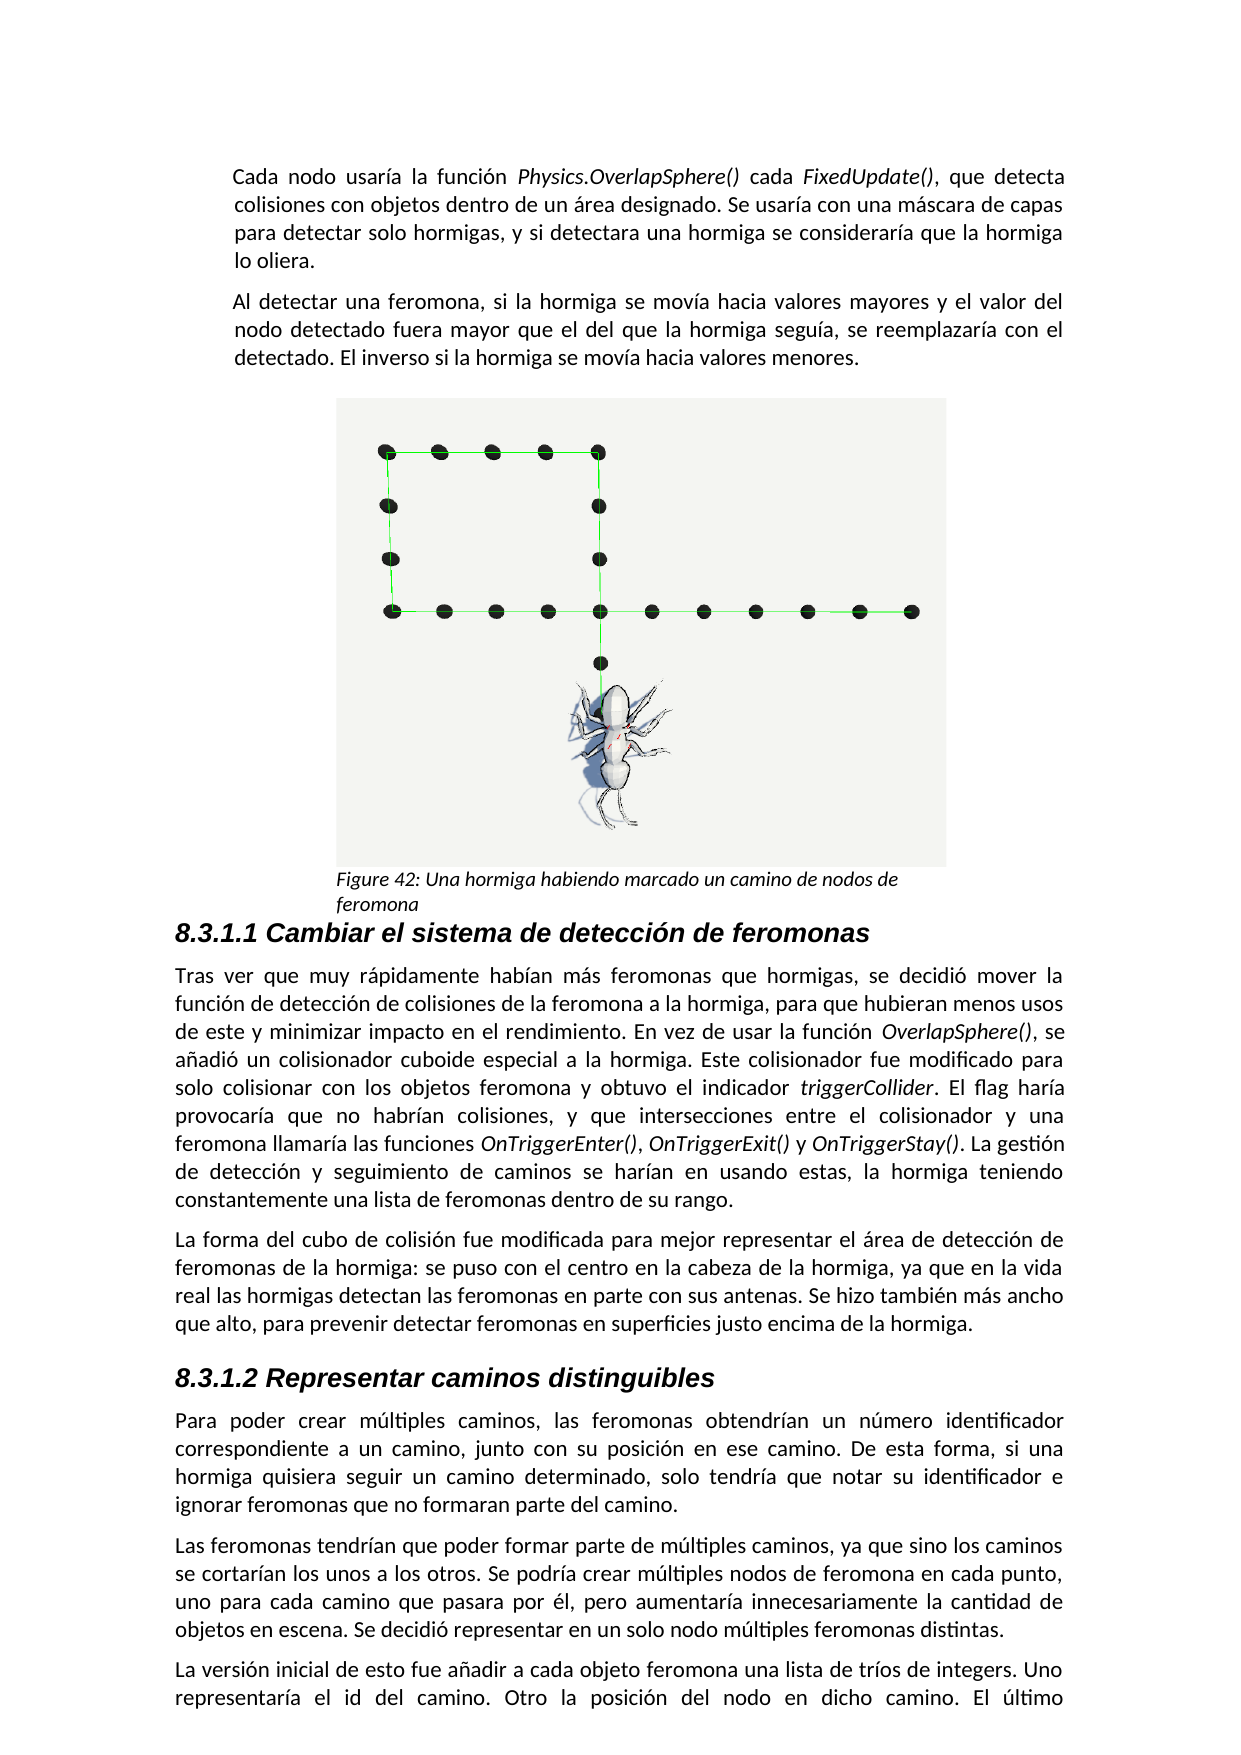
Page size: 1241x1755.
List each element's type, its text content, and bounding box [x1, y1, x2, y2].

subtitle Cambiar el sistema de detección de feromonas [175, 386, 1065, 948]
text Figure 42: Una hormiga habiendo marcado un camino de nodos de feromona [336, 867, 947, 917]
picture [336, 398, 947, 867]
text La versión inicial de esto fue añadir a cada objeto feromona una lista de tríos de integers. Uno representaría el id del camino. Otro la posición del nodo en dicho camino. El último [175, 1655, 1065, 1711]
text Para poder crear múltiples caminos, las feromonas obtendrían un número identificador correspondiente a un camino, junto con su posición en ese camino. De esta forma, si una hormiga quisiera seguir un camino determinado, solo tendría que notar su identificador e ignorar feromonas que no formaran parte del camino. [175, 1406, 1065, 1518]
list Cada nodo usaría la función Physics.OverlapSphere() cada FixedUpdate(), que detecta colisiones con objetos dentro de un área designado. Se usaría con una máscara de capas para detectar solo hormigas, y si detectara una hormiga se consideraría que la hormiga lo oliera. [204, 162, 1065, 274]
text Las feromonas tendrían que poder formar parte de múltiples caminos, ya que sino los caminos se cortarían los unos a los otros. Se podría crear múltiples nodos de feromona en cada punto, uno para cada camino que pasara por él, pero aumentaría innecesariamente la cantidad de objetos en escena. Se decidió representar en un solo nodo múltiples feromonas distintas. [175, 1531, 1065, 1643]
text La forma del cubo de colisión fue modificada para mejor representar el área de detección de feromonas de la hormiga: se puso con el centro en la cabeza de la hormiga, ya que en la vida real las hormigas detectan las feromonas en parte con sus antenas. Se hizo también más ancho que alto, para prevenir detectar feromonas en superficies justo encima de la hormiga. [175, 1225, 1065, 1337]
list Al detectar una feromona, si la hormiga se movía hacia valores mayores y el valor del nodo detectado fuera mayor que el del que la hormiga seguía, se reemplazaría con el detectado. El inverso si la hormiga se movía hacia valores menores. [204, 287, 1065, 371]
text Tras ver que muy rápidamente habían más feromonas que hormigas, se decidió mover la función de detección de colisiones de la feromona a la hormiga, para que hubieran menos usos de este y minimizar impacto en el rendimiento. En vez de usar la función OverlapSphere(), se añadió un colisionador cuboide especial a la hormiga. Este colisionador fue modificado para solo colisionar con los objetos feromona y obtuvo el indicador triggerCollider. El flag haría provocaría que no habrían colisiones, y que intersecciones entre el colisionador y una feromona llamaría las funciones OnTriggerEnter(), OnTriggerExit() y OnTriggerStay(). La gestión de detección y seguimiento de caminos se harían en usando estas, la hormiga teniendo constantemente una lista de feromonas dentro de su rango. [175, 961, 1065, 1213]
subtitle Representar caminos distinguibles [175, 1362, 1065, 1394]
